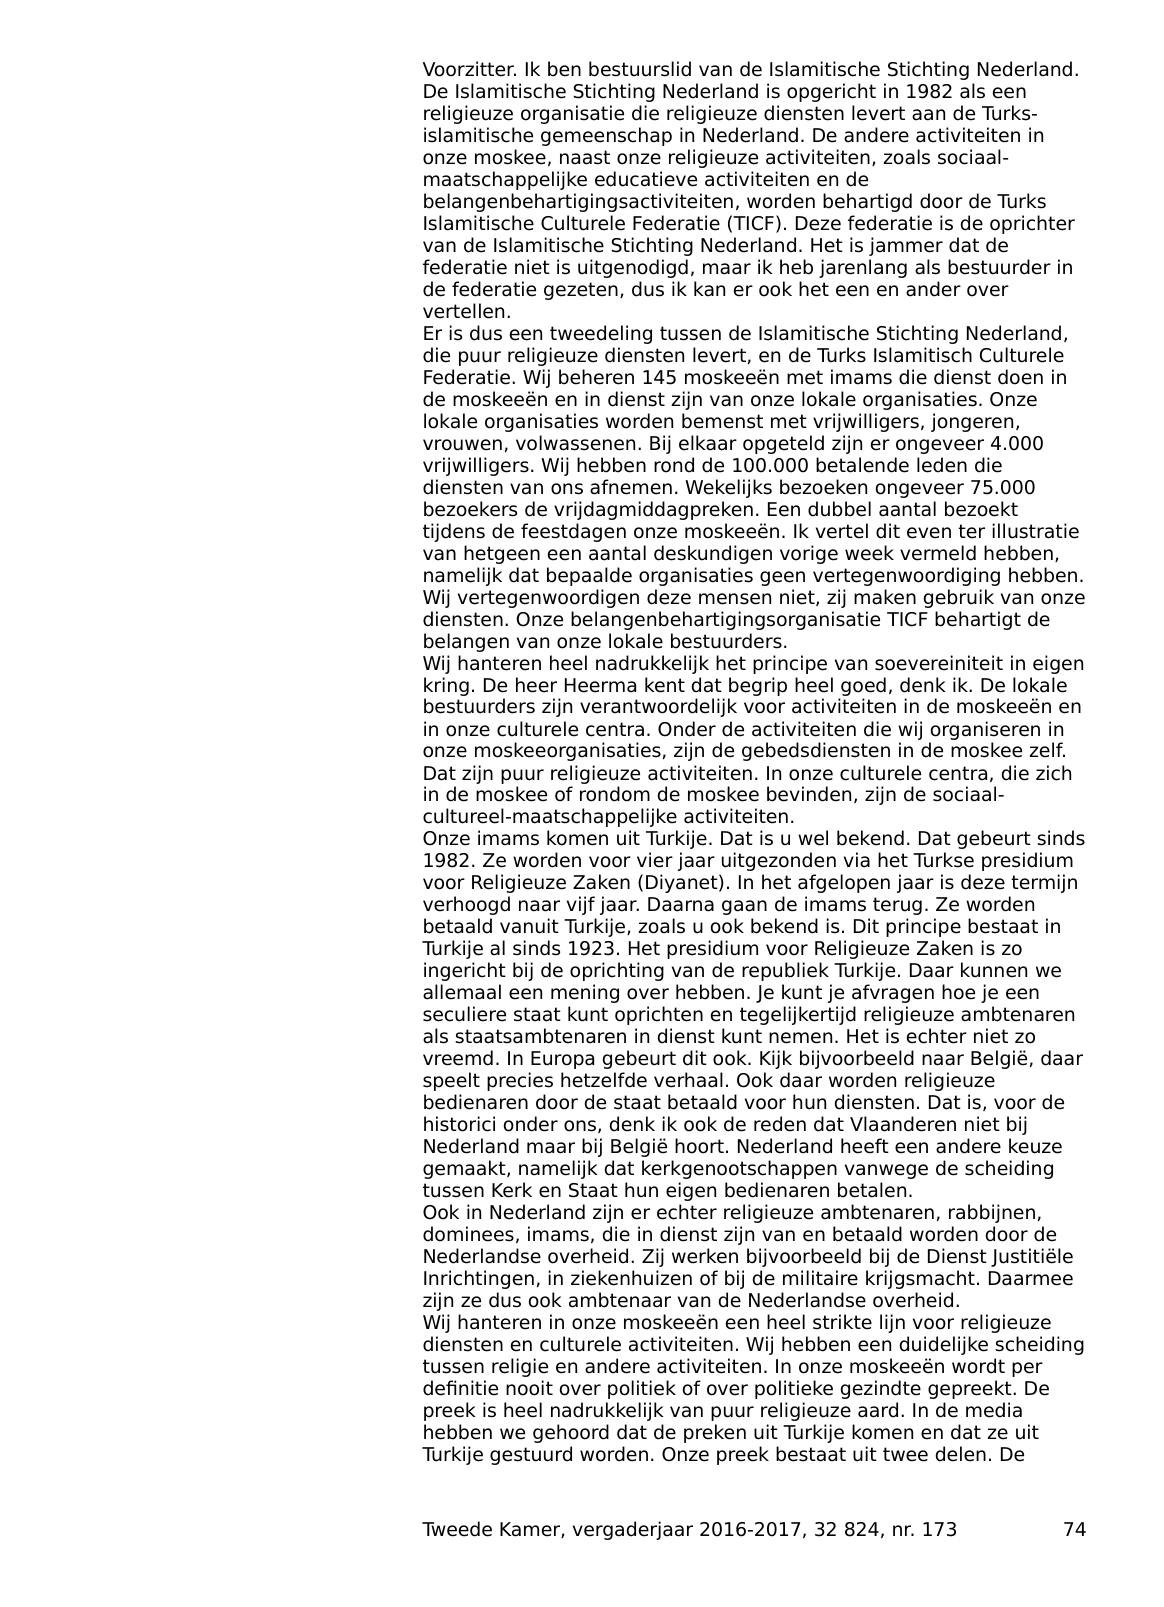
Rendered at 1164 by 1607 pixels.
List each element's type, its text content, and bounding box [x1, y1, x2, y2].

text Wij hanteren heel nadrukkelijk het principe van soevereiniteit in eigen kring. De heer Heerma kent dat begrip heel goed, denk ik. De lokale bestuurders zijn verantwoordelijk voor activiteiten in de moskeeën en in onze culturele centra. Onder de activiteiten die wij organiseren in onze moskeeorganisaties, zijn de gebedsdiensten in de moskee zelf. Dat zijn puur religieuze activiteiten. In onze culturele centra, die zich in de moskee of rondom de moskee bevinden, zijn de sociaal-cultureel-maatschappelijke activiteiten. [422, 652, 1087, 828]
text Wij hanteren in onze moskeeën een heel strikte lijn voor religieuze diensten en culturele activiteiten. Wij hebben een duidelijke scheiding tussen religie en andere activiteiten. In onze moskeeën wordt per definitie nooit over politiek of over politieke gezindte gepreekt. De preek is heel nadrukkelijk van puur religieuze aard. In de media hebben we gehoord dat de preken uit Turkije komen en dat ze uit Turkije gestuurd worden. Onze preek bestaat uit twee delen. De [422, 1312, 1087, 1466]
text Voorzitter. Ik ben bestuurslid van de Islamitische Stichting Nederland. De Islamitische Stichting Nederland is opgericht in 1982 als een religieuze organisatie die religieuze diensten levert aan de Turks-islamitische gemeenschap in Nederland. De andere activiteiten in onze moskee, naast onze religieuze activiteiten, zoals sociaal-maatschappelijke educatieve activiteiten en de belangenbehartigingsactiviteiten, worden behartigd door de Turks Islamitische Culturele Federatie (TICF). Deze federatie is de oprichter van de Islamitische Stichting Nederland. Het is jammer dat de federatie niet is uitgenodigd, maar ik heb jarenlang als bestuurder in de federatie gezeten, dus ik kan er ook het een en ander over vertellen. [422, 59, 1087, 323]
text Ook in Nederland zijn er echter religieuze ambtenaren, rabbijnen, dominees, imams, die in dienst zijn van en betaald worden door de Nederlandse overheid. Zij werken bijvoorbeeld bij de Dienst Justitiële Inrichtingen, in ziekenhuizen of bij de militaire krijgsmacht. Daarmee zijn ze dus ook ambtenaar van de Nederlandse overheid. [422, 1202, 1087, 1312]
text Er is dus een tweedeling tussen de Islamitische Stichting Nederland, die puur religieuze diensten levert, en de Turks Islamitisch Culturele Federatie. Wij beheren 145 moskeeën met imams die dienst doen in de moskeeën en in dienst zijn van onze lokale organisaties. Onze lokale organisaties worden bemenst met vrijwilligers, jongeren, vrouwen, volwassenen. Bij elkaar opgeteld zijn er ongeveer 4.000 vrijwilligers. Wij hebben rond de 100.000 betalende leden die diensten van ons afnemen. Wekelijks bezoeken ongeveer 75.000 bezoekers de vrijdagmiddagpreken. Een dubbel aantal bezoekt tijdens de feestdagen onze moskeeën. Ik vertel dit even ter illustratie van hetgeen een aantal deskundigen vorige week vermeld hebben, namelijk dat bepaalde organisaties geen vertegenwoordiging hebben. Wij vertegenwoordigen deze mensen niet, zij maken gebruik van onze diensten. Onze belangenbehartigingsorganisatie TICF behartigt de belangen van onze lokale bestuurders. [422, 323, 1087, 652]
text Onze imams komen uit Turkije. Dat is u wel bekend. Dat gebeurt sinds 1982. Ze worden voor vier jaar uitgezonden via het Turkse presidium voor Religieuze Zaken (Diyanet). In het afgelopen jaar is deze termijn verhoogd naar vijf jaar. Daarna gaan de imams terug. Ze worden betaald vanuit Turkije, zoals u ook bekend is. Dit principe bestaat in Turkije al sinds 1923. Het presidium voor Religieuze Zaken is zo ingericht bij de oprichting van de republiek Turkije. Daar kunnen we allemaal een mening over hebben. Je kunt je afvragen hoe je een seculiere staat kunt oprichten en tegelijkertijd religieuze ambtenaren als staatsambtenaren in dienst kunt nemen. Het is echter niet zo vreemd. In Europa gebeurt dit ook. Kijk bijvoorbeeld naar België, daar speelt precies hetzelfde verhaal. Ook daar worden religieuze bedienaren door de staat betaald voor hun diensten. Dat is, voor de historici onder ons, denk ik ook de reden dat Vlaanderen niet bij Nederland maar bij België hoort. Nederland heeft een andere keuze gemaakt, namelijk dat kerkgenootschappen vanwege de scheiding tussen Kerk en Staat hun eigen bedienaren betalen. [422, 828, 1087, 1202]
